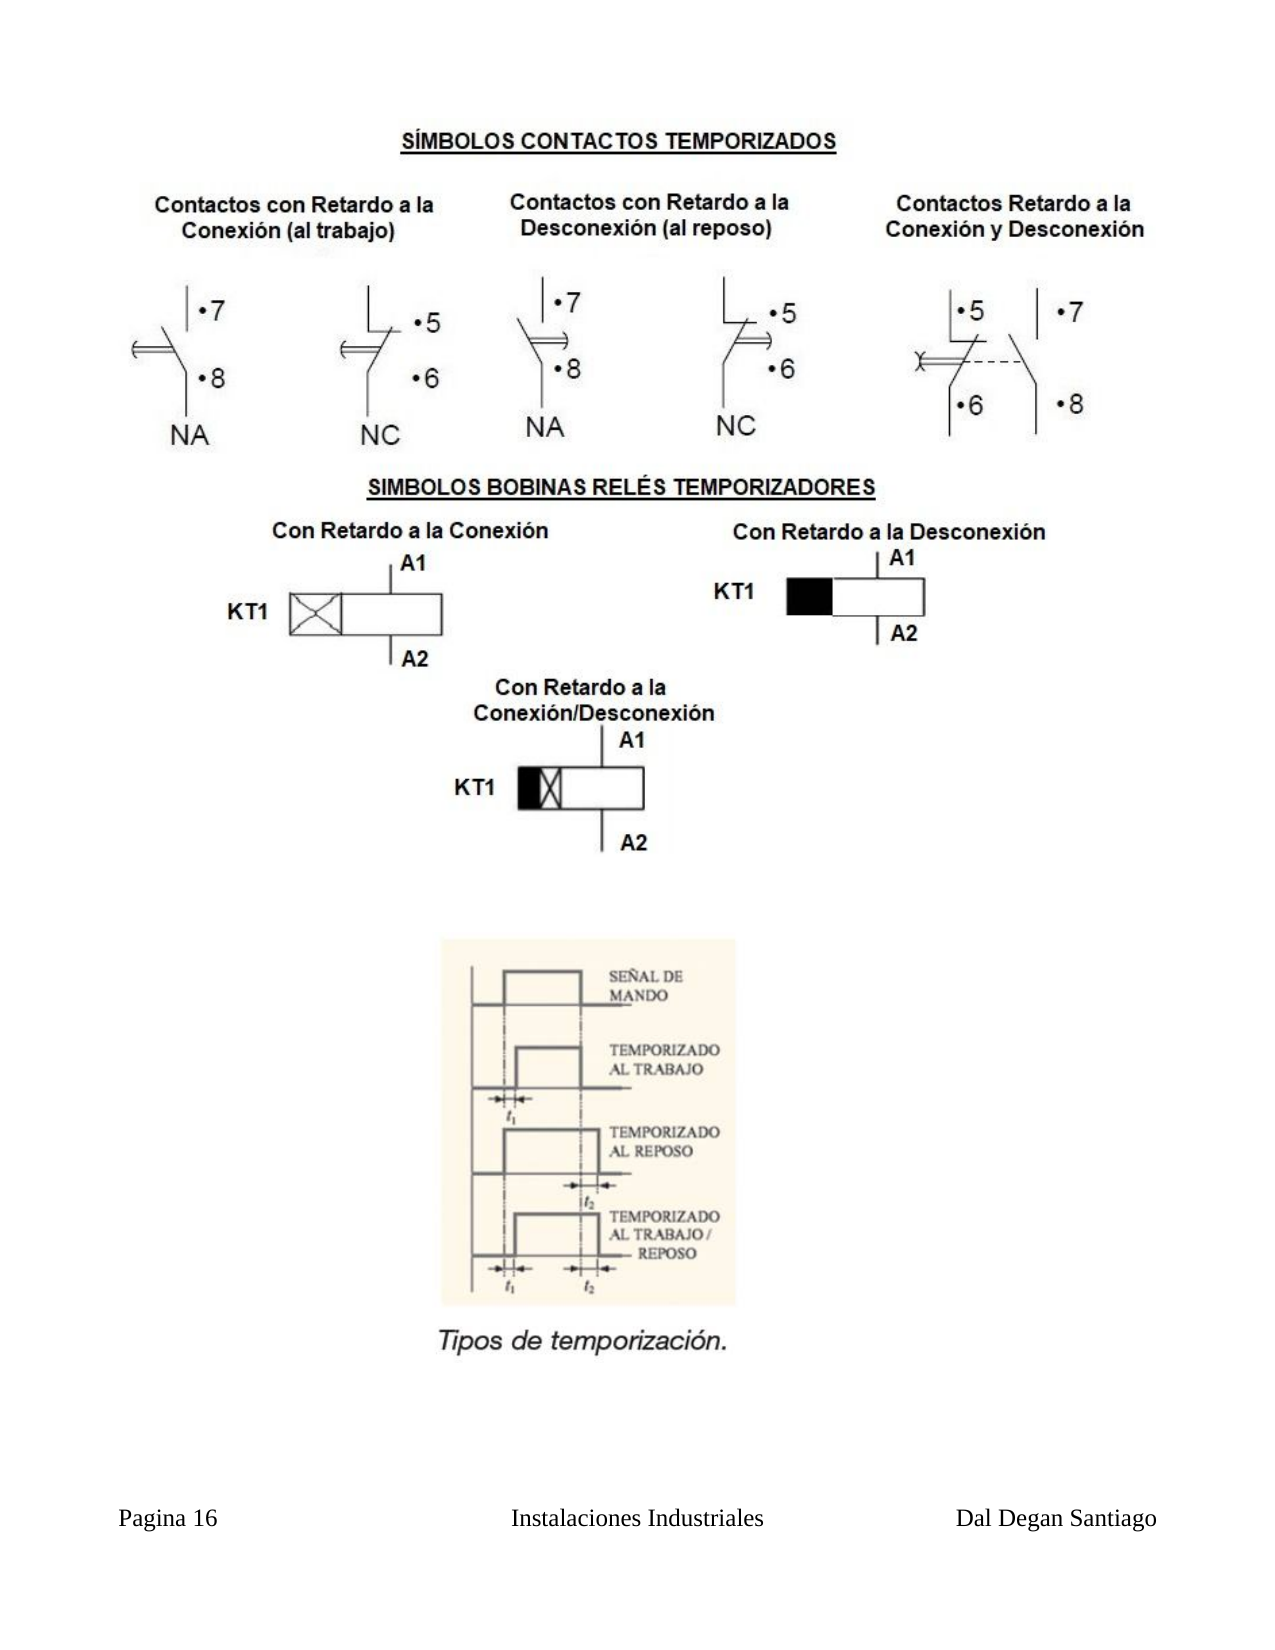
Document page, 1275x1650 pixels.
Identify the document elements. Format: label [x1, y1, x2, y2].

picture [432, 932, 756, 1363]
picture [118, 118, 1157, 879]
